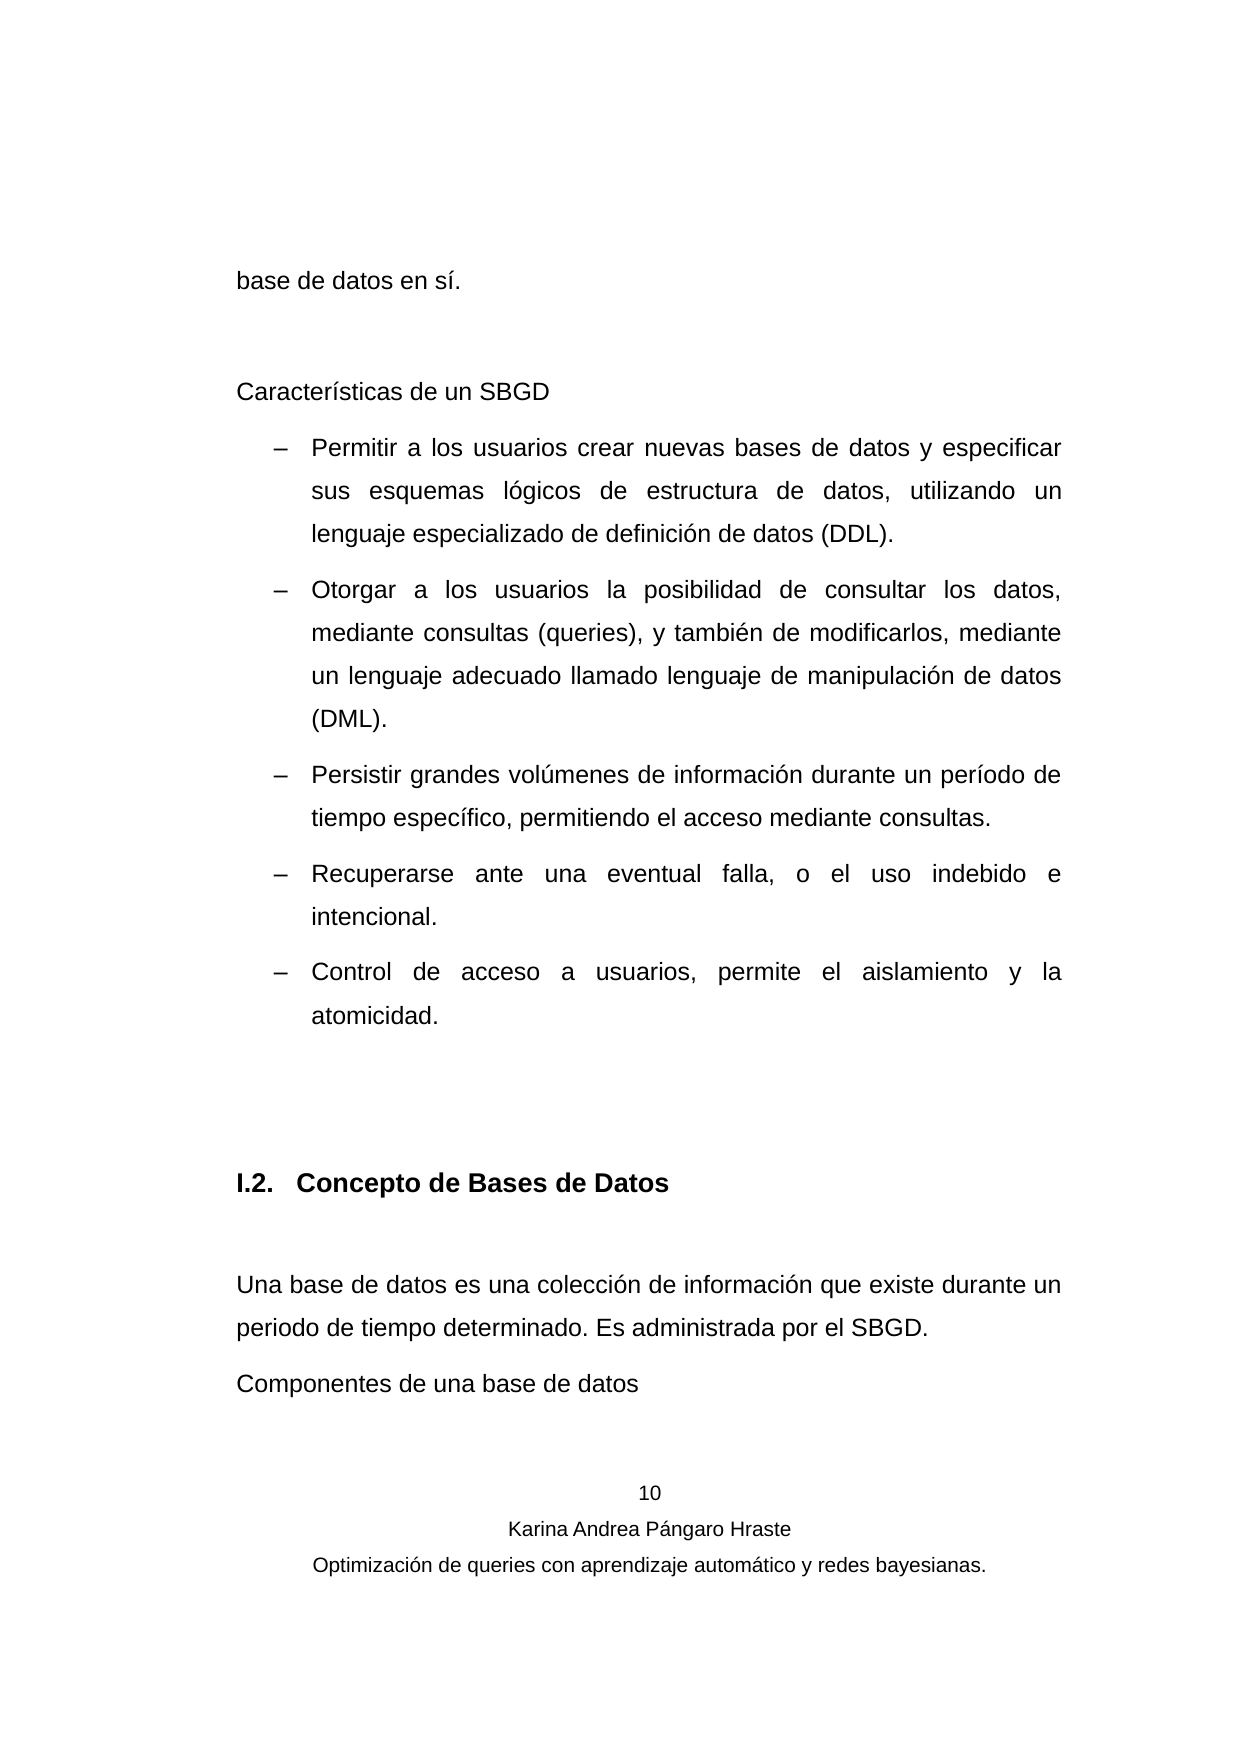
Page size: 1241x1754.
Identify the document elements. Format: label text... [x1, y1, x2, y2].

subtitle Concepto de Bases de Datos [236, 1167, 1063, 1199]
list Persistir grandes volúmenes de información durante un período de tiempo específico, permitiendo el acceso mediante consultas. [274, 760, 1063, 832]
text Una base de datos es una colección de información que existe durante un periodo de tiempo determinado. Es administrada por el SBGD. [236, 1270, 1063, 1342]
list Recuperarse ante una eventual falla, o el uso indebido e intencional. [274, 858, 1063, 931]
text Componentes de una base de datos [236, 1369, 1063, 1397]
text Características de un SBGD [236, 377, 1063, 406]
list Permitir a los usuarios crear nuevas bases de datos y especificar sus esquemas lógicos de estructura de datos, utilizando un lenguaje especializado de definición de datos (DDL). [274, 433, 1063, 548]
text base de datos en sí. [236, 266, 1063, 294]
list Control de acceso a usuarios, permite el aislamiento y la atomicidad. [274, 957, 1063, 1029]
list Otorgar a los usuarios la posibilidad de consultar los datos, mediante consultas (queries), y también de modificarlos, mediante un lenguaje adecuado llamado lenguaje de manipulación de datos (DML). [274, 574, 1063, 733]
